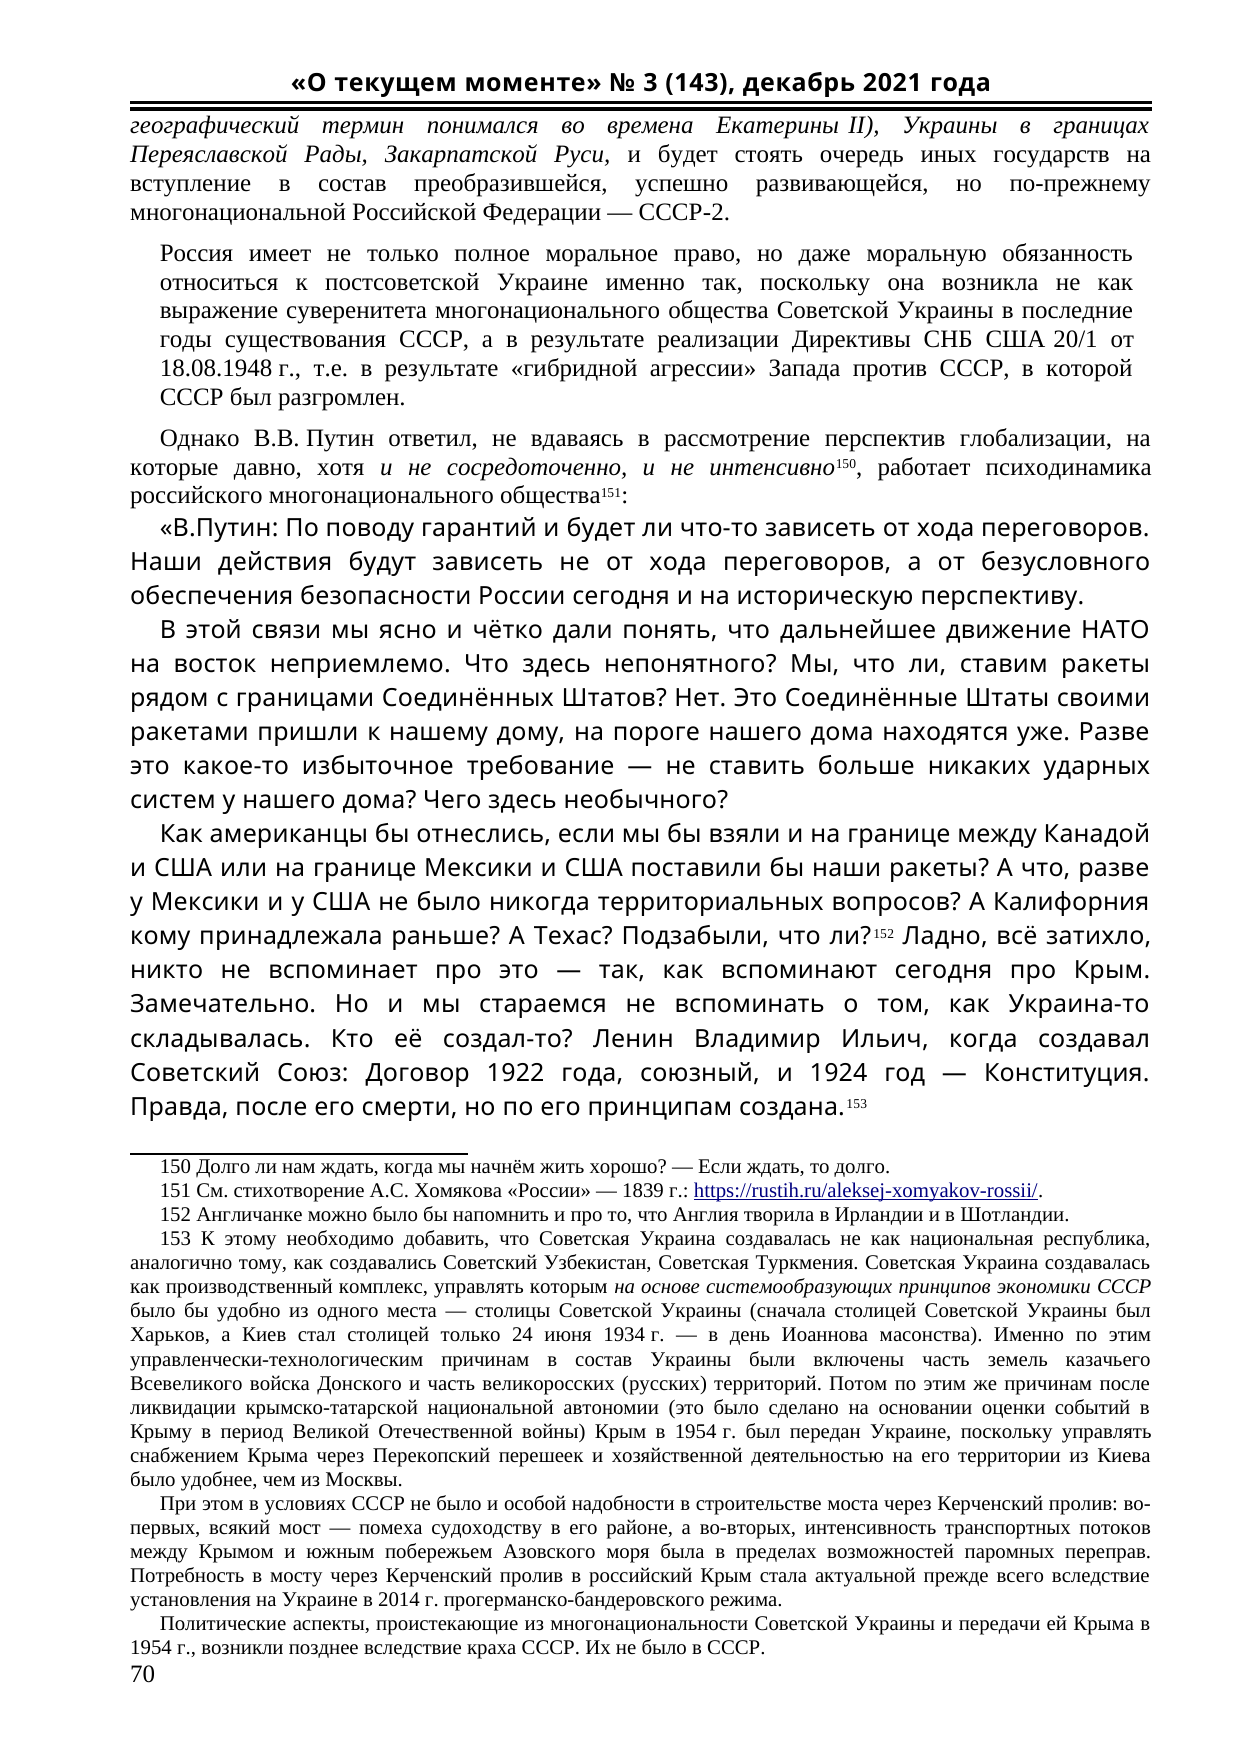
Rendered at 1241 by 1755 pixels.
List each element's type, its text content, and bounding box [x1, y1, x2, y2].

text географический термин понимался во времена Екатерины II), Украины в границах Переяславской Рады, Закарпатской Руси, и будет стоять очередь иных государств на вступление в состав преобразившейся, успешно развивающейся, но по-прежнему многонациональной Российской Федерации — СССР‑2. [130, 111, 1152, 226]
text «В.Путин: По поводу гарантий и будет ли что-то зависеть от хода переговоров. Наши действия будут зависеть не от хода переговоров, а от безусловного обеспечения безопасности России сегодня и на историческую перспективу. [130, 509, 1152, 611]
text В этой связи мы ясно и чётко дали понять, что дальнейшее движение НАТО на восток неприемлемо. Что здесь непонятного? Мы, что ли, ставим ракеты рядом с границами Соединённых Штатов? Нет. Это Соединённые Штаты своими ракетами пришли к нашему дому, на пороге нашего дома находятся уже. Разве это какое-то избыточное требование — не ставить больше никаких ударных систем у нашего дома? Чего здесь необычного? [130, 611, 1152, 816]
text Политические аспекты, проистекающие из многонациональности Советской Украины и передачи ей Крыма в 1954 г., возникли позднее вследствие краха СССР. Их не было в СССР. [130, 1611, 1152, 1659]
text При этом в условиях СССР не было и особой надобности в строительстве моста через Керченский пролив: во-первых, всякий мост — помеха судоходству в его районе, а во-вторых, интенсивность транспортных потоков между Крымом и южным побережьем Азовского моря была в пределах возможностей паромных переправ. Потребность в мосту через Керченский пролив в российский Крым стала актуальной прежде всего вследствие установления на Украине в 2014 г. прогерманско-бандеровского режима. [130, 1491, 1152, 1611]
text См. стихотворение А.С. Хомякова «России» — 1839 г.: https://rustih.ru/aleksej-xomyakov-rossii/. [130, 1178, 1152, 1202]
text Однако В.В. Путин ответил, не вдаваясь в рассмотрение перспектив глобализации, на которые давно, хотя и не сосредоточенно, и не интенсивно, работает психодинамика российского многонационального общества: [130, 423, 1152, 509]
text Россия имеет не только полное моральное право, но даже моральную обязанность относиться к постсоветской Украине именно так, поскольку она возникла не как выражение суверенитета многонационального общества Советской Украины в последние годы существования СССР, а в результате реализации Директивы СНБ США 20/1 от 18.08.1948 г., т.е. в результате «гибридной агрессии» Запада против СССР, в которой СССР был разгромлен. [159, 238, 1134, 411]
text К этому необходимо добавить, что Советская Украина создавалась не как национальная республика, аналогично тому, как создавались Советский Узбекистан, Советская Туркмения. Советская Украина создавалась как производственный комплекс, управлять которым на основе системообразующих принципов экономики СССР было бы удобно из одного места — столицы Советской Украины (сначала столицей Советской Украины был Харьков, а Киев стал столицей только 24 июня 1934 г. — в день Иоаннова масонства). Именно по этим управленчески-технологическим причинам в состав Украины были включены часть земель казачьего Всевеликого войска Донского и часть великоросских (русских) территорий. Потом по этим же причинам после ликвидации крымско-татарской национальной автономии (это было сделано на основании оценки событий в Крыму в период Великой Отечественной войны) Крым в 1954 г. был передан Украине, поскольку управлять снабжением Крыма через Перекопский перешеек и хозяйственной деятельностью на его территории из Киева было удобнее, чем из Москвы. [130, 1226, 1152, 1491]
text Англичанке можно было бы напомнить и про то, что Англия творила в Ирландии и в Шотландии. [130, 1202, 1152, 1226]
text Долго ли нам ждать, когда мы начнём жить хорошо? — Если ждать, то долго. [130, 1154, 1152, 1178]
text Как американцы бы отнеслись, если мы бы взяли и на границе между Канадой и США или на границе Мексики и США поставили бы наши ракеты? А что, разве у Мексики и у США не было никогда территориальных вопросов? А Калифорния кому принадлежала раньше? А Техас? Подзабыли, что ли? Ладно, всё затихло, никто не вспоминает про это — так, как вспоминают сегодня про Крым. Замечательно. Но и мы стараемся не вспоминать о том, как Украина-то складывалась. Кто её создал-то? Ленин Владимир Ильич, когда создавал Советский Союз: Договор 1922 года, союзный, и 1924 год — Конституция. Правда, после его смерти, но по его принципам создана. [130, 816, 1152, 1122]
